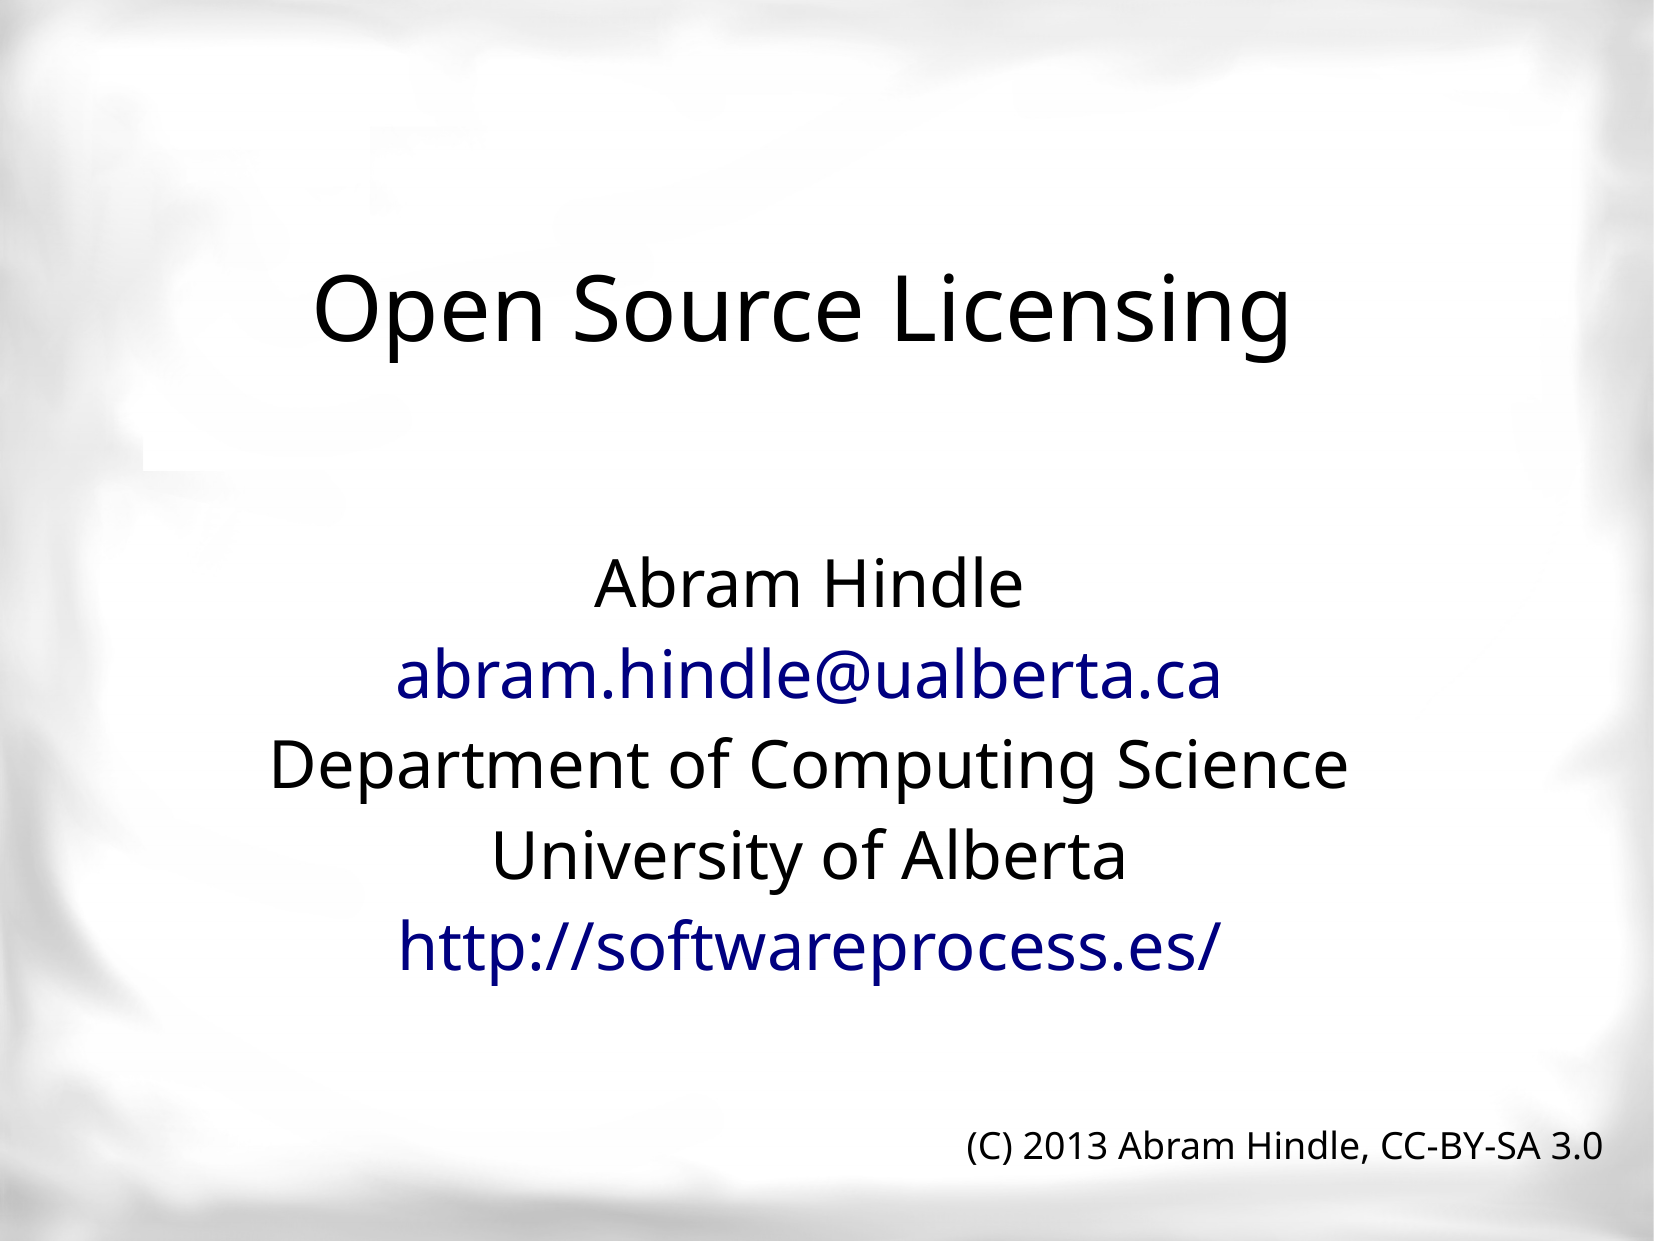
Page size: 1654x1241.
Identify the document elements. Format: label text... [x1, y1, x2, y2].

picture [0, 0, 1654, 1241]
text_box (C) 2013 Abram Hindle, CC-BY-SA 3.0 [951, 1112, 1607, 1170]
subtitle Abram Hindle abram.hindle@ualberta.ca Department of Computing Science University of Alberta http://softwareprocess.es/ [82, 448, 1538, 1169]
title Open Source Licensing [59, 202, 1548, 410]
